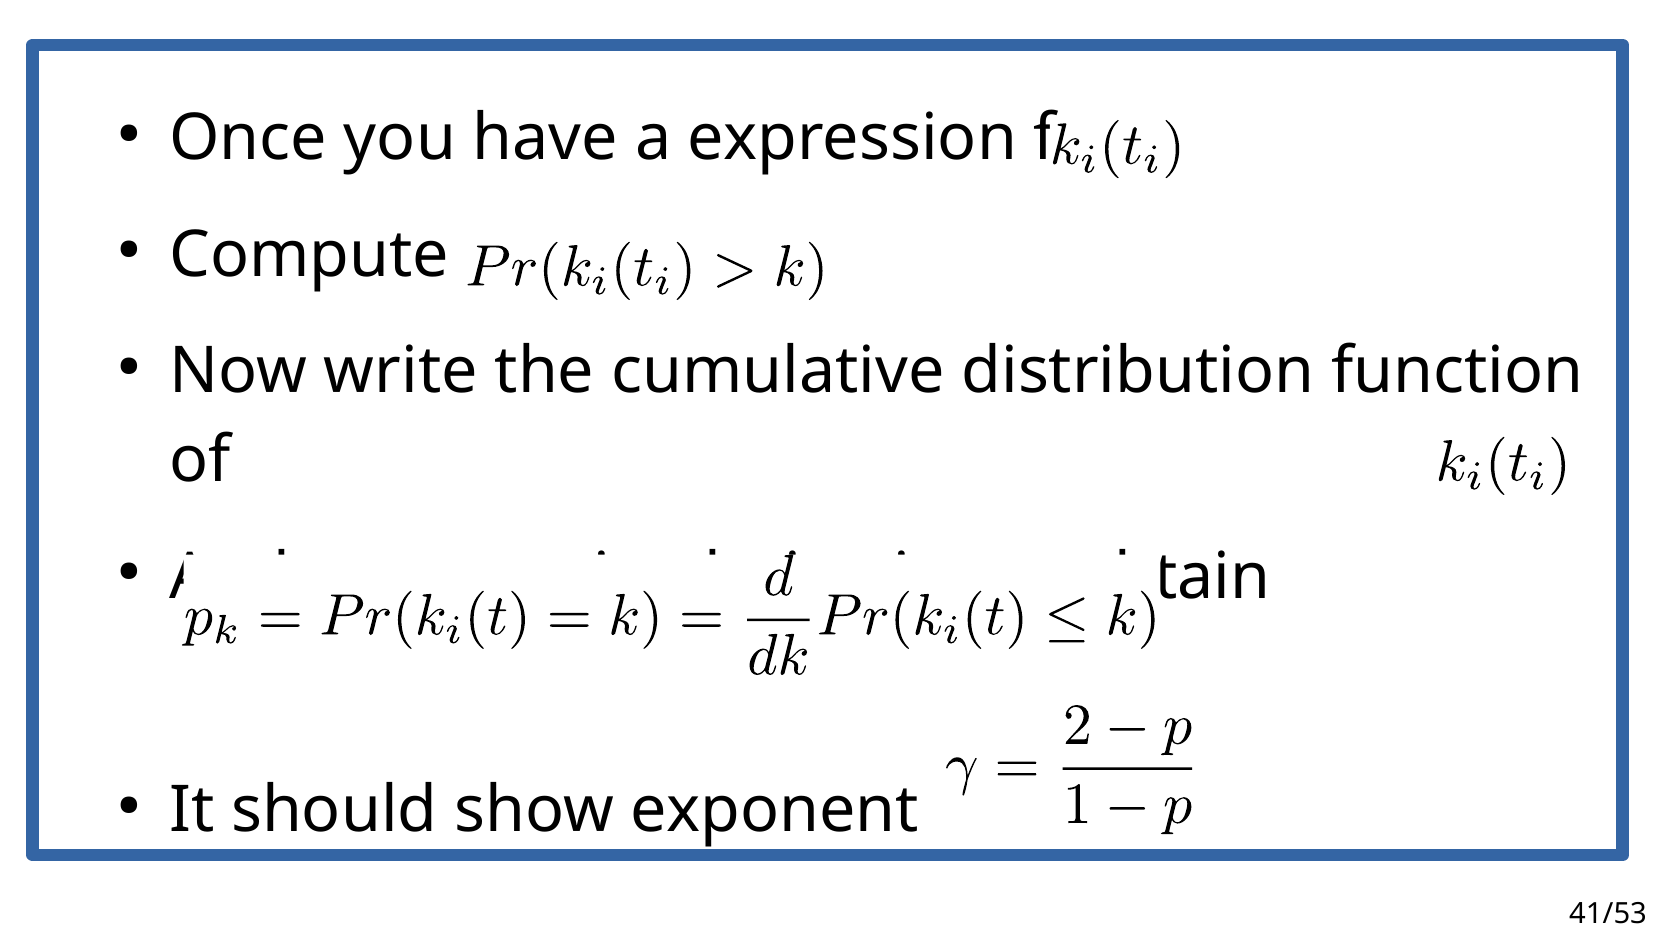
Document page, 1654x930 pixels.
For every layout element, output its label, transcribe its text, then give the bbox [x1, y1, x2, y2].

text_box [181, 554, 1161, 676]
text_box [1435, 436, 1571, 495]
text_box [1049, 119, 1186, 179]
text_box [465, 241, 829, 301]
list Once you have a expression for Compute Now write the cumulative distribution function of And compute its derivative to obtain It should show exponent [100, 90, 1588, 849]
text_box [945, 705, 1193, 835]
